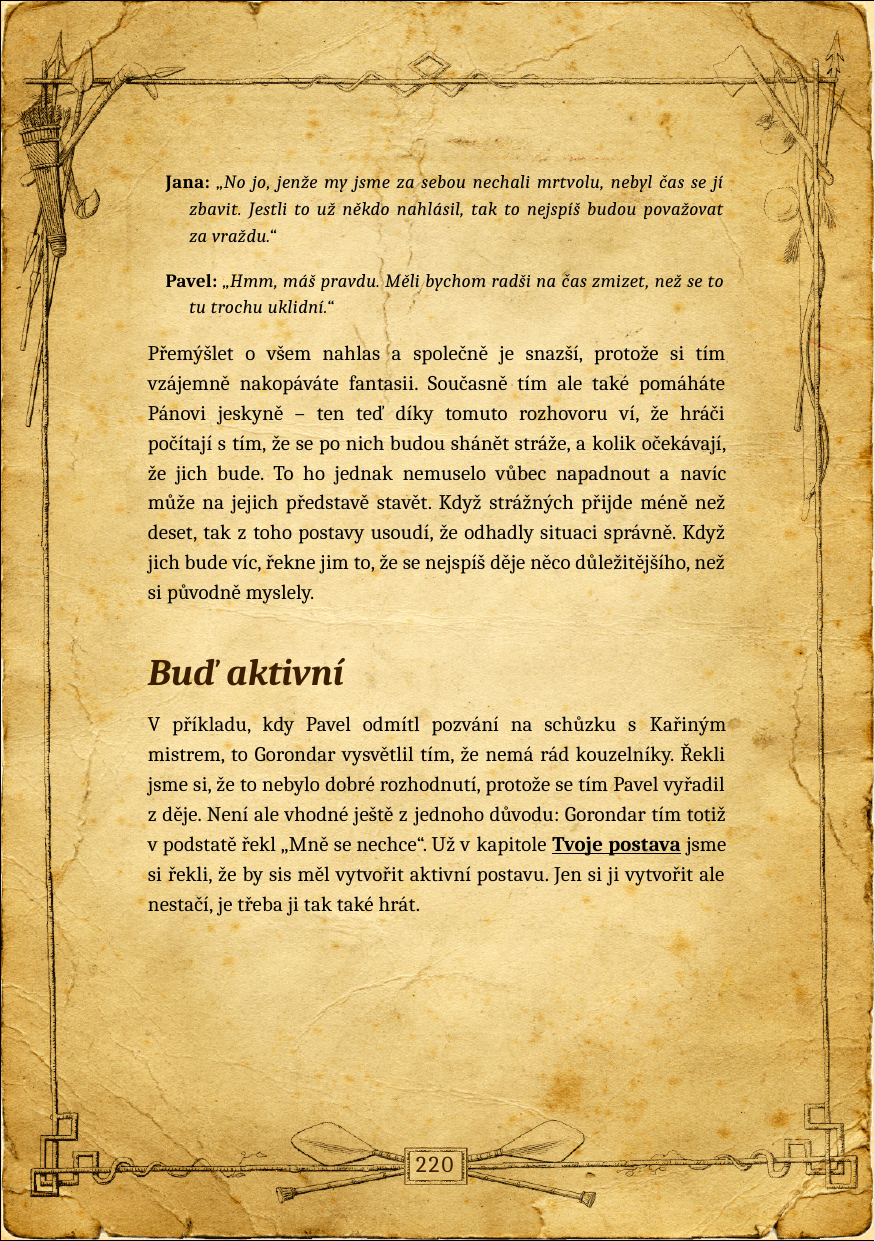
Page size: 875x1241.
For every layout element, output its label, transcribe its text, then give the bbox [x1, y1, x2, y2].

text V⁠ příkladu, kdy Pavel odmítl pozvání na schůzku s⁠ Kařiným mistrem, to Gorondar vysvětlil tím, že nemá rád kouzelníky. Řekli jsme si, že to nebylo dobré rozhodnutí, protože se tím Pavel vyřadil z⁠ děje. Není ale vhodné ještě z⁠ jednoho důvodu: Gorondar tím totiž v⁠ podstatě řekl „Mně se nechce“. Už v⁠ kapitole Tvoje postava jsme si řekli, že by sis měl vytvořit aktivní postavu. Jen si ji vytvořit ale nestačí, je třeba ji tak také hrát. [148, 713, 726, 916]
text Přemýšlet o⁠ všem nahlas a⁠ společně je snazší, protože si tím vzájemně nakopáváte fantasii. Současně tím ale také pomáháte Pánovi jeskyně – ten teď díky tomuto rozhovoru ví, že hráči počítají s⁠ tím, že se po nich budou shánět stráže, a⁠ kolik očekávají, že jich bude. To ho jednak nemuselo vůbec napadnout a⁠ navíc může na jejich představě stavět. Když strážných přijde méně než deset, tak z⁠ toho postavy usoudí, že odhadly situaci správně. Když jich bude víc, řekne jim to, že se nejspíš děje něco důležitějšího, než si původně myslely. [148, 342, 726, 605]
text Pavel: „Hmm, máš pravdu. Měli bychom radši na čas zmizet, než se to tu trochu uklidní.“ [165, 270, 726, 318]
picture [1, 1, 874, 1240]
text Jana: „No jo, jenže my jsme za sebou nechali mrtvolu, nebyl čas se jí zbavit. Jestli to už někdo nahlásil, tak to nejspíš budou považovat za vraždu.“ [165, 172, 726, 247]
subtitle Buď aktivní [148, 652, 726, 695]
